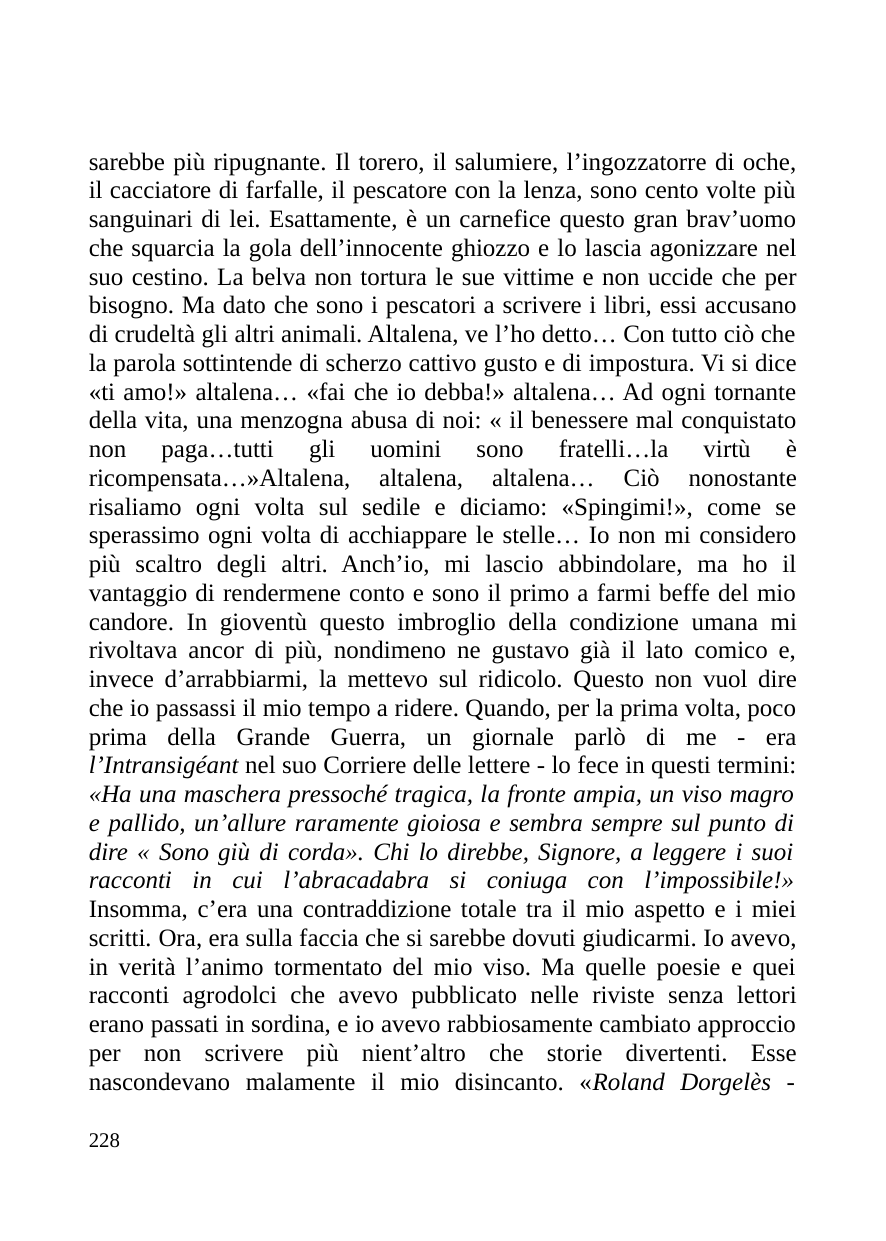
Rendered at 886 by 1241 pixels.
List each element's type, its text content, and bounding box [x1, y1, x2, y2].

text sarebbe più ripugnante. Il torero, il salumiere, l’ingozzatorre di oche, il cacciatore di farfalle, il pescatore con la lenza, sono cento volte più sanguinari di lei. Esattamente, è un carnefice questo gran brav’uomo che squarcia la gola dell’innocente ghiozzo e lo lascia agonizzare nel suo cestino. La belva non tortura le sue vittime e non uccide che per bisogno. Ma dato che sono i pescatori a scrivere i libri, essi accusano di crudeltà gli altri animali. Altalena, ve l’ho detto… Con tutto ciò che la parola sottintende di scherzo cattivo gusto e di impostura. Vi si dice «ti amo!» altalena… «fai che io debba!» altalena… Ad ogni tornante della vita, una menzogna abusa di noi: « il benessere mal conquistato non paga…tutti gli uomini sono fratelli…la virtù è ricompensata…»Altalena, altalena, altalena… Ciò nonostante risaliamo ogni volta sul sedile e diciamo: «Spingimi!», come se sperassimo ogni volta di acchiappare le stelle… Io non mi considero più scaltro degli altri. Anch’io, mi lascio abbindolare, ma ho il vantaggio di rendermene conto e sono il primo a farmi beffe del mio candore. In gioventù questo imbroglio della condizione umana mi rivoltava ancor di più, nondimeno ne gustavo già il lato comico e, invece d’arrabbiarmi, la mettevo sul ridicolo. Questo non vuol dire che io passassi il mio tempo a ridere. Quando, per la prima volta, poco prima della Grande Guerra, un giornale parlò di me - era l’Intransigéant nel suo Corriere delle lettere - lo fece in questi termini: «Ha una maschera pressoché tragica, la fronte ampia, un viso magro e pallido, un’allure raramente gioiosa e sembra sempre sul punto di dire « Sono giù di corda». Chi lo direbbe, Signore, a leggere i suoi racconti in cui l’abracadabra si coniuga con l’impossibile!» Insomma, c’era una contraddizione totale tra il mio aspetto e i miei scritti. Ora, era sulla faccia che si sarebbe dovuti giudicarmi. Io avevo, in verità l’animo tormentato del mio viso. Ma quelle poesie e quei racconti agrodolci che avevo pubblicato nelle riviste senza lettori erano passati in sordina, e io avevo rabbiosamente cambiato approccio per non scrivere più nient’altro che storie divertenti. Esse nascondevano malamente il mio disincanto. «Roland Dorgelès [88, 147, 797, 1096]
